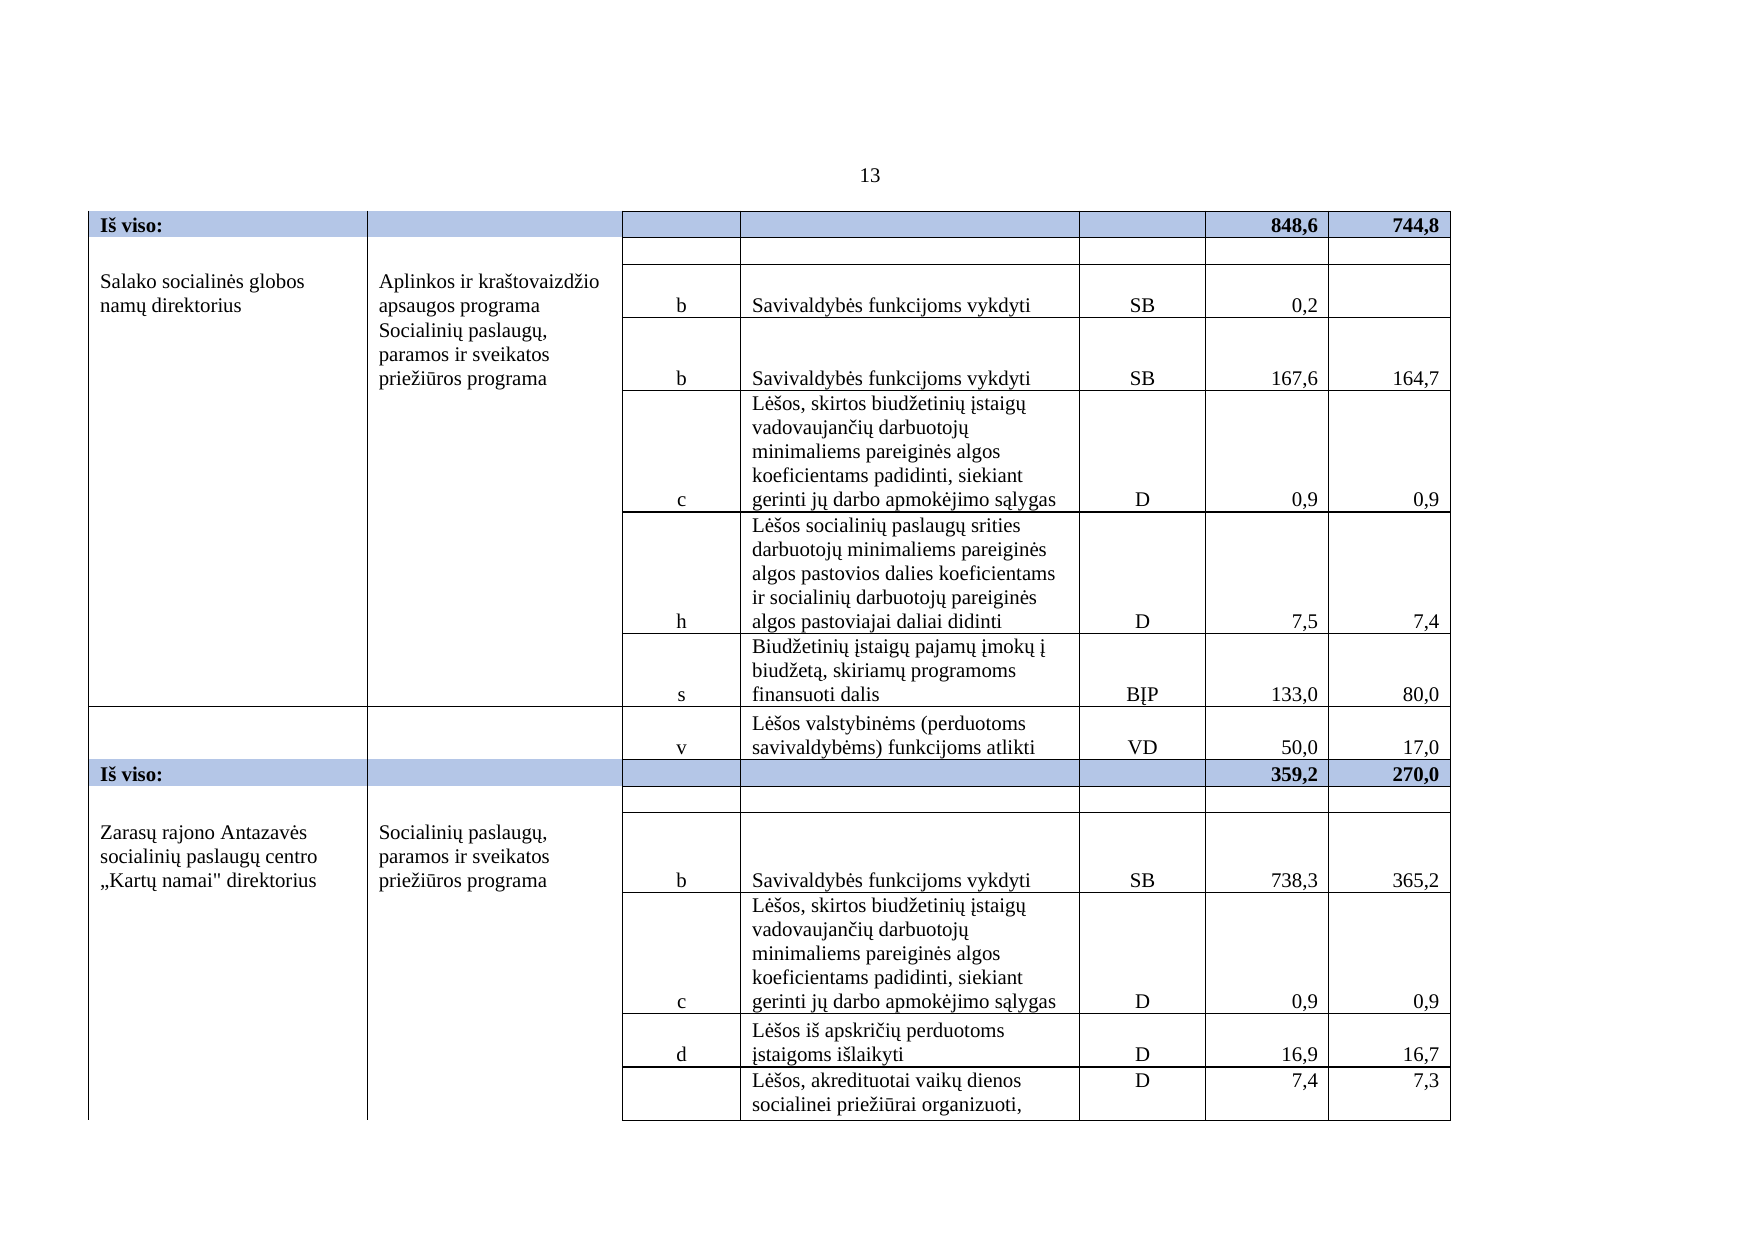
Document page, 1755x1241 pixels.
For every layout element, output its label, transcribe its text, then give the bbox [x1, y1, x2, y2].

table_cell [623, 212, 740, 237]
table_cell [89, 707, 367, 759]
table_cell SB [1080, 813, 1205, 892]
table_cell c [623, 391, 740, 511]
table_cell SB [1080, 265, 1205, 317]
table_cell Lėšos iš apskričių perduotoms įstaigoms išlaikyti [741, 1014, 1079, 1066]
table_cell 16,9 [1206, 1014, 1328, 1066]
table_cell [1329, 238, 1450, 264]
table_cell [1080, 760, 1205, 786]
table_cell [368, 633, 622, 706]
table_cell [1080, 212, 1205, 237]
table_cell [1206, 238, 1328, 264]
table_cell 16,7 [1329, 1014, 1450, 1066]
table_cell 17,0 [1329, 707, 1450, 759]
table_cell [368, 1013, 622, 1066]
table_cell 365,2 [1329, 813, 1450, 892]
table_cell Savivaldybės funkcijoms vykdyti [741, 318, 1079, 390]
table_cell [89, 237, 367, 264]
table_cell 167,6 [1206, 318, 1328, 390]
table_cell c [623, 893, 740, 1013]
table_cell [89, 317, 367, 390]
table_cell [368, 759, 622, 786]
table_cell Biudžetinių įstaigų pajamų įmokų į biudžetą, skiriamų programoms finansuoti dalis [741, 634, 1079, 706]
table_cell b [623, 813, 740, 892]
table_cell Zarasų rajono Antazavės socialinių paslaugų centro „Kartų namai" direktorius [89, 812, 367, 892]
table_cell 133,0 [1206, 634, 1328, 706]
table_cell VD [1080, 707, 1205, 759]
table_cell Lėšos valstybinėms (perduotoms savivaldybėms) funkcijoms atlikti [741, 707, 1079, 759]
table_cell 0,9 [1206, 893, 1328, 1013]
table_cell Lėšos, skirtos biudžetinių įstaigų vadovaujančių darbuotojų minimaliems pareiginės algos koeficientams padidinti, siekiant gerinti jų darbo apmokėjimo sąlygas [741, 893, 1079, 1013]
table_cell BĮP [1080, 634, 1205, 706]
table_cell [623, 1068, 740, 1119]
table_cell 0,2 [1206, 265, 1328, 317]
table_cell [368, 786, 622, 812]
table_cell D [1080, 1014, 1205, 1066]
table_cell [1080, 238, 1205, 264]
table_cell [368, 390, 622, 511]
table_cell 744,8 [1329, 212, 1450, 237]
table_cell [368, 1066, 622, 1119]
table_cell [623, 760, 740, 786]
table_cell [368, 892, 622, 1013]
table_cell 80,0 [1329, 634, 1450, 706]
table_cell 848,6 [1206, 212, 1328, 237]
table_cell D [1080, 513, 1205, 633]
table_cell [1206, 787, 1328, 812]
table_cell [1080, 787, 1205, 812]
table_cell d [623, 1014, 740, 1066]
table_cell Iš viso: [89, 211, 367, 237]
table_cell 0,9 [1206, 391, 1328, 511]
table_cell 7,3 [1329, 1068, 1450, 1119]
table_cell [89, 1066, 367, 1119]
table_cell [741, 787, 1079, 812]
table_cell 738,3 [1206, 813, 1328, 892]
table_cell 270,0 [1329, 760, 1450, 786]
table_cell Savivaldybės funkcijoms vykdyti [741, 813, 1079, 892]
table_cell [89, 786, 367, 812]
table_cell [368, 237, 622, 264]
table_cell 0,9 [1329, 391, 1450, 511]
table_cell 0,9 [1329, 893, 1450, 1013]
table_cell D [1080, 391, 1205, 511]
table_cell 359,2 [1206, 760, 1328, 786]
table_cell 50,0 [1206, 707, 1328, 759]
table_cell Lėšos, akredituotai vaikų dienos socialinei priežiūrai organizuoti, [741, 1068, 1079, 1119]
table_cell [741, 238, 1079, 264]
table_cell [368, 511, 622, 633]
table_cell [89, 1013, 367, 1066]
table_cell [89, 892, 367, 1013]
table_cell D [1080, 893, 1205, 1013]
table_cell [741, 760, 1079, 786]
table_cell s [623, 634, 740, 706]
table_cell Socialinių paslaugų, paramos ir sveikatos priežiūros programa [368, 812, 622, 892]
table_cell Iš viso: [89, 759, 367, 786]
table_cell Socialinių paslaugų, paramos ir sveikatos priežiūros programa [368, 317, 622, 390]
table_cell Aplinkos ir kraštovaizdžio apsaugos programa [368, 264, 622, 317]
table_cell 164,7 [1329, 318, 1450, 390]
table_cell Lėšos, skirtos biudžetinių įstaigų vadovaujančių darbuotojų minimaliems pareiginės algos koeficientams padidinti, siekiant gerinti jų darbo apmokėjimo sąlygas [741, 391, 1079, 511]
table_cell Salako socialinės globos namų direktorius [89, 264, 367, 317]
table_cell [89, 511, 367, 633]
table_cell Savivaldybės funkcijoms vykdyti [741, 265, 1079, 317]
table_cell 7,5 [1206, 513, 1328, 633]
table_cell h [623, 513, 740, 633]
table_cell 7,4 [1329, 513, 1450, 633]
table_cell [1329, 265, 1450, 317]
table_cell b [623, 318, 740, 390]
table_cell SB [1080, 318, 1205, 390]
table_cell [89, 633, 367, 706]
table_cell D [1080, 1068, 1205, 1119]
table_cell 7,4 [1206, 1068, 1328, 1119]
table_cell [368, 211, 622, 237]
table_cell [368, 707, 622, 759]
table_cell [741, 212, 1079, 237]
table_cell v [623, 707, 740, 759]
table_cell Lėšos socialinių paslaugų srities darbuotojų minimaliems pareiginės algos pastovios dalies koeficientams ir socialinių darbuotojų pareiginės algos pastoviajai daliai didinti [741, 513, 1079, 633]
table_cell [1329, 787, 1450, 812]
table_cell [623, 238, 740, 264]
table_cell b [623, 265, 740, 317]
table_cell [623, 787, 740, 812]
table_cell [89, 390, 367, 511]
